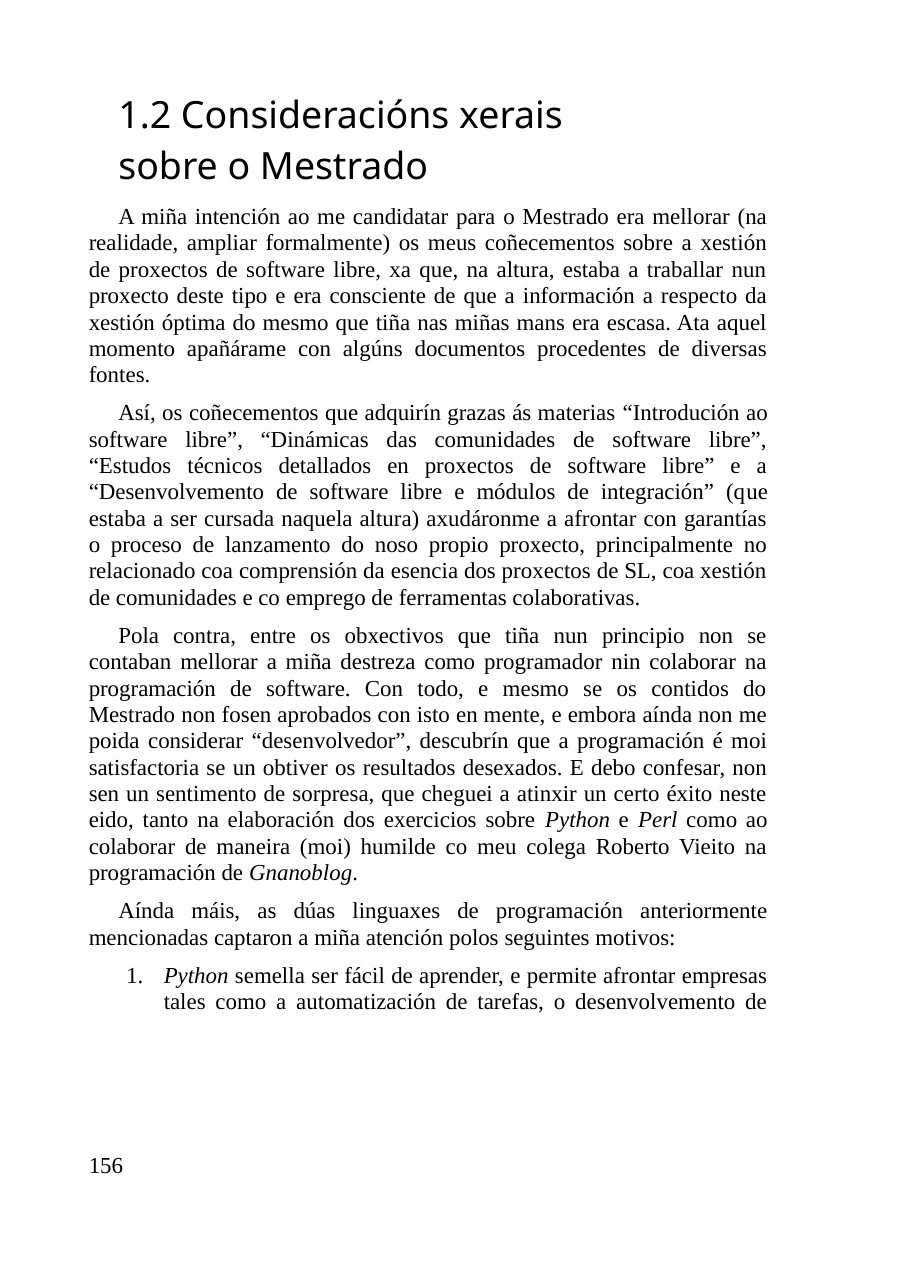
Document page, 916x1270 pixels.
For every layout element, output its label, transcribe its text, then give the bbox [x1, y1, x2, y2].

text A miña intención ao me candidatar para o Mestrado era mellorar (na realidade, ampliar formalmente) os meus coñecementos sobre a xestión de proxectos de software libre, xa que, na altura, estaba a traballar nun proxecto deste tipo e era consciente de que a información a respecto da xestión óptima do mesmo que tiña nas miñas mans era escasa. Ata aquel momento apañárame con algúns documentos procedentes de diversas fontes. [88, 203, 768, 388]
text Aínda máis, as dúas linguaxes de programación anteriormente mencionadas captaron a miña atención polos seguintes motivos: [88, 897, 768, 950]
subtitle 1.2 Consideracións xerais sobre o Mestrado [118, 88, 768, 191]
text Así, os coñecementos que adquirín grazas ás materias “Introdución ao software libre”, “Dinámicas das comunidades de software libre”, “Estudos técnicos detallados en proxectos de software libre” e a “Desenvolvemento de software libre e módulos de integración” (que estaba a ser cursada naquela altura) axudáronme a afrontar con garantías o proceso de lanzamento do noso propio proxecto, principalmente no relacionado coa comprensión da esencia dos proxectos de SL, coa xestión de comunidades e co emprego de ferramentas colaborativas. [88, 399, 768, 610]
list Python semella ser fácil de aprender, e permite afrontar empresas tales como a automatización de tarefas, o desenvolvemento de [126, 962, 768, 1014]
text Pola contra, entre os obxectivos que tiña nun principio non se contaban mellorar a miña destreza como programador nin colaborar na programación de software. Con todo, e mesmo se os contidos do Mestrado non fosen aprobados con isto en mente, e embora aínda non me poida considerar “desenvolvedor”, descubrín que a programación é moi satisfactoria se un obtiver os resultados desexados. E debo confesar, non sen un sentimento de sorpresa, que cheguei a atinxir un certo éxito neste eido, tanto na elaboración dos exercicios sobre Python e Perl como ao colaborar de maneira (moi) humilde co meu colega Roberto Vieito na programación de Gnanoblog. [88, 622, 768, 886]
